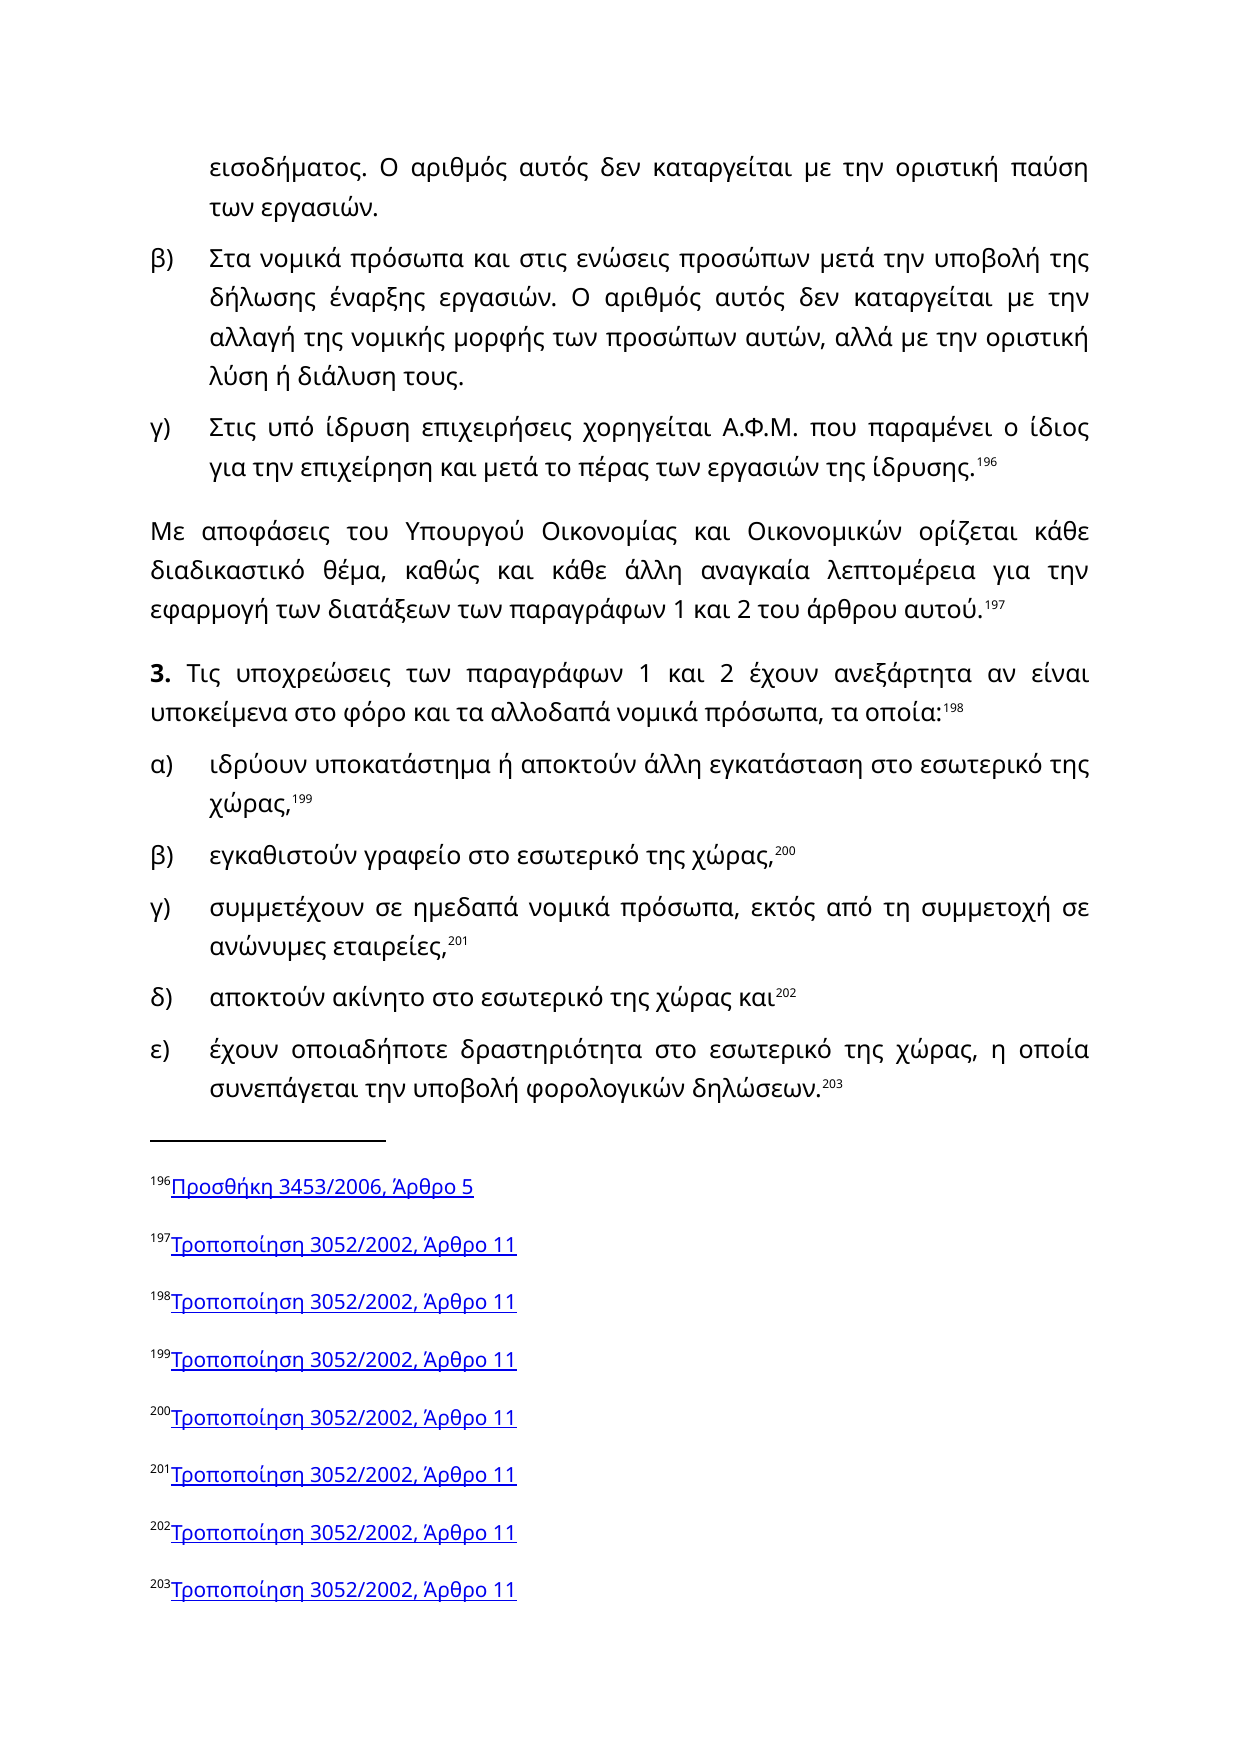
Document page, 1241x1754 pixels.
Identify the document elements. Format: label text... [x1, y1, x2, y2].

list γ) Στις υπό ίδρυση επιχειρήσεις χορηγείται Α.Φ.Μ. που παραμένει ο ίδιος για την επιχείρηση και μετά το πέρας των εργασιών της ίδρυσης. [150, 410, 1090, 483]
list ε) έχουν οποιαδήποτε δραστηριότητα στο εσωτερικό της χώρας, η οποία συνεπάγεται την υποβολή φορολογικών δηλώσεων. [150, 1032, 1090, 1105]
list εισοδήματος. Ο αριθμός αυτός δεν καταργείται με την οριστική παύση των εργασιών. [150, 150, 1090, 223]
list δ) αποκτούν ακίνητο στο εσωτερικό της χώρας και [150, 980, 1090, 1014]
text Τροποποίηση 3052/2002, Άρθρο 11 [150, 1576, 1090, 1604]
text 3. Τις υποχρεώσεις των παραγράφων 1 και 2 έχουν ανεξάρτητα αν είναι υποκείμενα στο φόρο και τα αλλοδαπά νομικά πρόσωπα, τα οποία: [150, 656, 1090, 729]
text Τροποποίηση 3052/2002, Άρθρο 11 [150, 1403, 1090, 1431]
list β) εγκαθιστούν γραφείο στο εσωτερικό της χώρας, [150, 837, 1090, 872]
list β) Στα νομικά πρόσωπα και στις ενώσεις προσώπων μετά την υποβολή της δήλωσης έναρξης εργασιών. Ο αριθμός αυτός δεν καταργείται με την αλλαγή της νομικής μορφής των προσώπων αυτών, αλλά με την οριστική λύση ή διάλυση τους. [150, 241, 1090, 392]
text Προσθήκη 3453/2006, Άρθρο 5 [150, 1172, 1090, 1201]
text Τροποποίηση 3052/2002, Άρθρο 11 [150, 1230, 1090, 1258]
text Με αποφάσεις του Υπουργού Οικονομίας και Οικονομικών ορίζεται κάθε διαδικαστικό θέμα, καθώς και κάθε άλλη αναγκαία λεπτομέρεια για την εφαρμογή των διατάξεων των παραγράφων 1 και 2 του άρθρου αυτού. [150, 513, 1090, 626]
text Τροποποίηση 3052/2002, Άρθρο 11 [150, 1518, 1090, 1546]
list γ) συμμετέχουν σε ημεδαπά νομικά πρόσωπα, εκτός από τη συμμετοχή σε ανώνυμες εταιρείες, [150, 889, 1090, 962]
list α) ιδρύουν υποκατάστημα ή αποκτούν άλλη εγκατάσταση στο εσωτερικό της χώρας, [150, 747, 1090, 820]
text Τροποποίηση 3052/2002, Άρθρο 11 [150, 1460, 1090, 1489]
text Τροποποίηση 3052/2002, Άρθρο 11 [150, 1287, 1090, 1316]
text Τροποποίηση 3052/2002, Άρθρο 11 [150, 1345, 1090, 1373]
